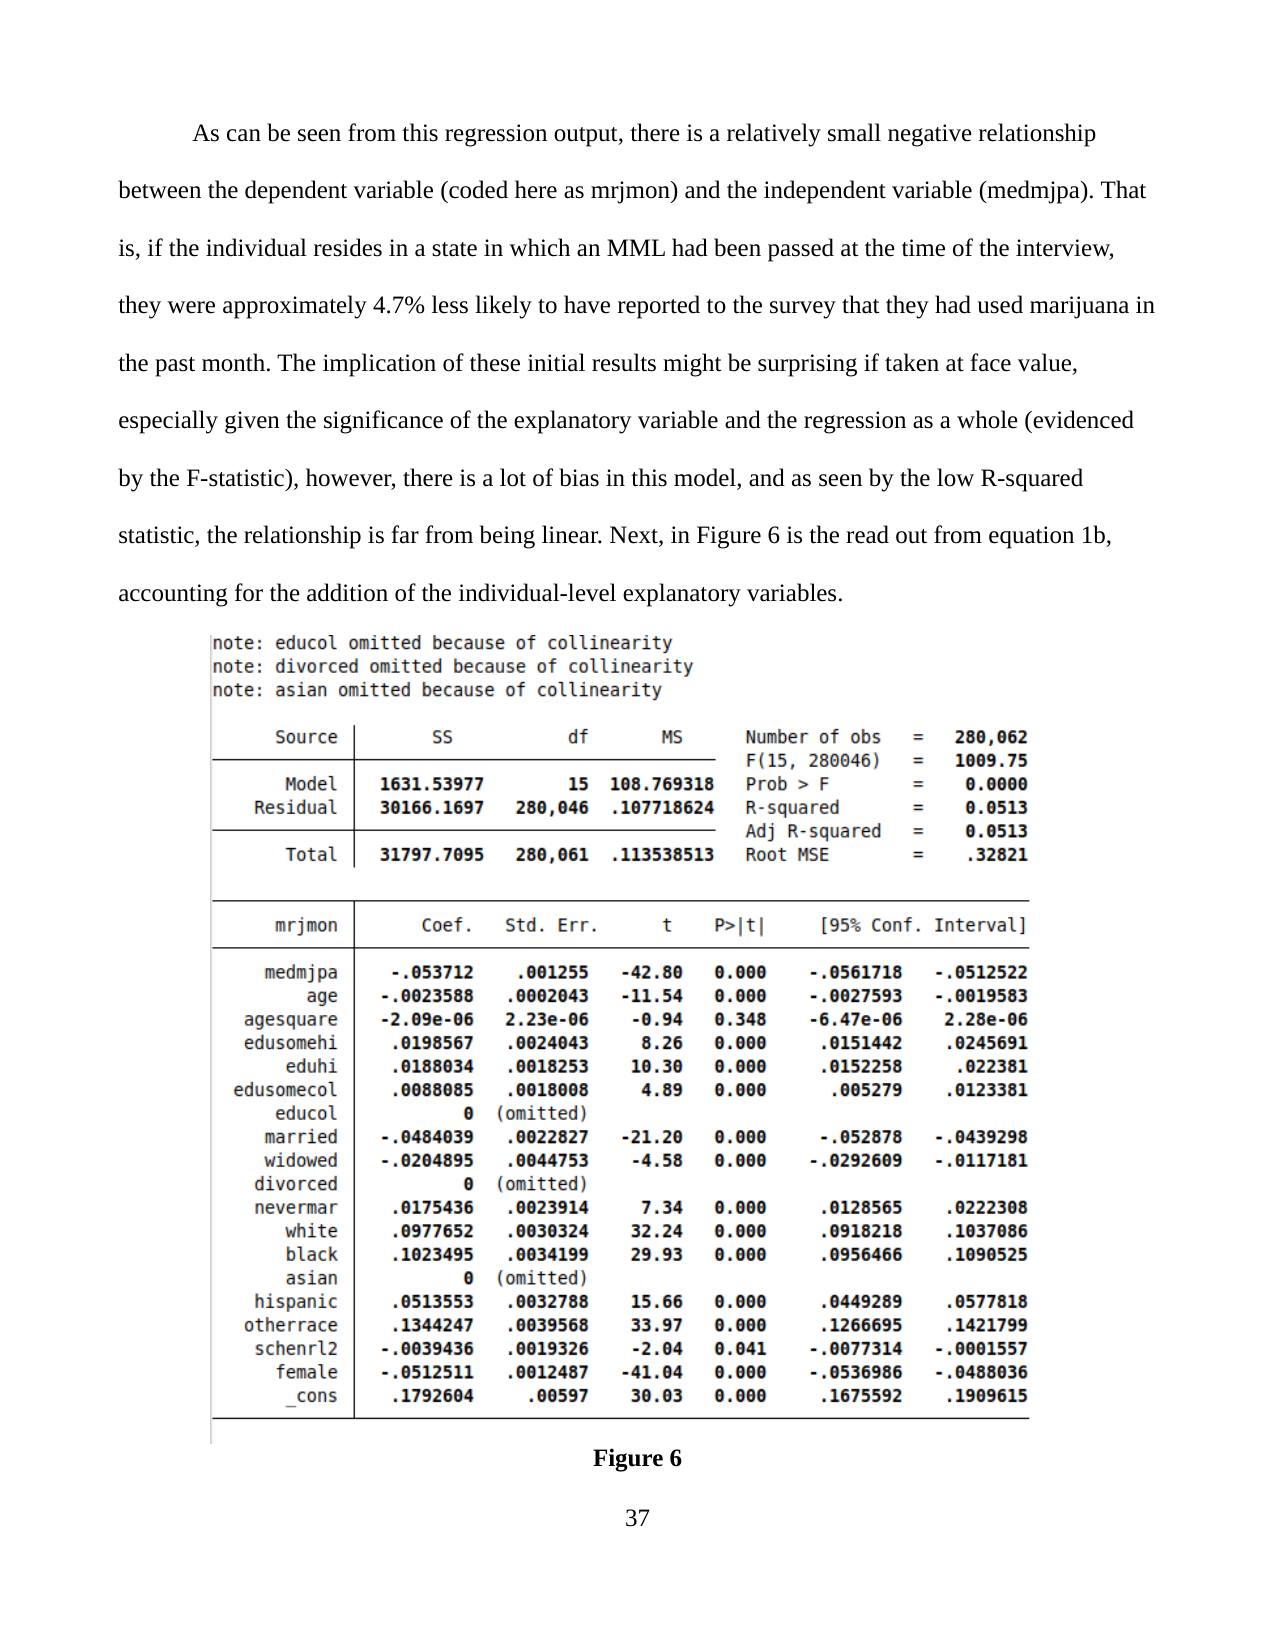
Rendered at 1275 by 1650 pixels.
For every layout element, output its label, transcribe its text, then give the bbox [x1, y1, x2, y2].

picture [210, 635, 1066, 1444]
text Figure 6 [118, 1444, 1157, 1472]
text As can be seen from this regression output, there is a relatively small negative relationship between the dependent variable (coded here as mrjmon) and the independent variable (medmjpa). That is, if the individual resides in a state in which an MML had been passed at the time of the interview, they were approximately 4.7% less likely to have reported to the survey that they had used marijuana in the past month. The implication of these initial results might be surprising if taken at face value, especially given the significance of the explanatory variable and the regression as a whole (evidenced by the F-statistic), however, there is a lot of bias in this model, and as seen by the low R-squared statistic, the relationship is far from being linear. Next, in Figure 6 is the read out from equation 1b, accounting for the addition of the individual-level explanatory variables. [118, 118, 1157, 607]
